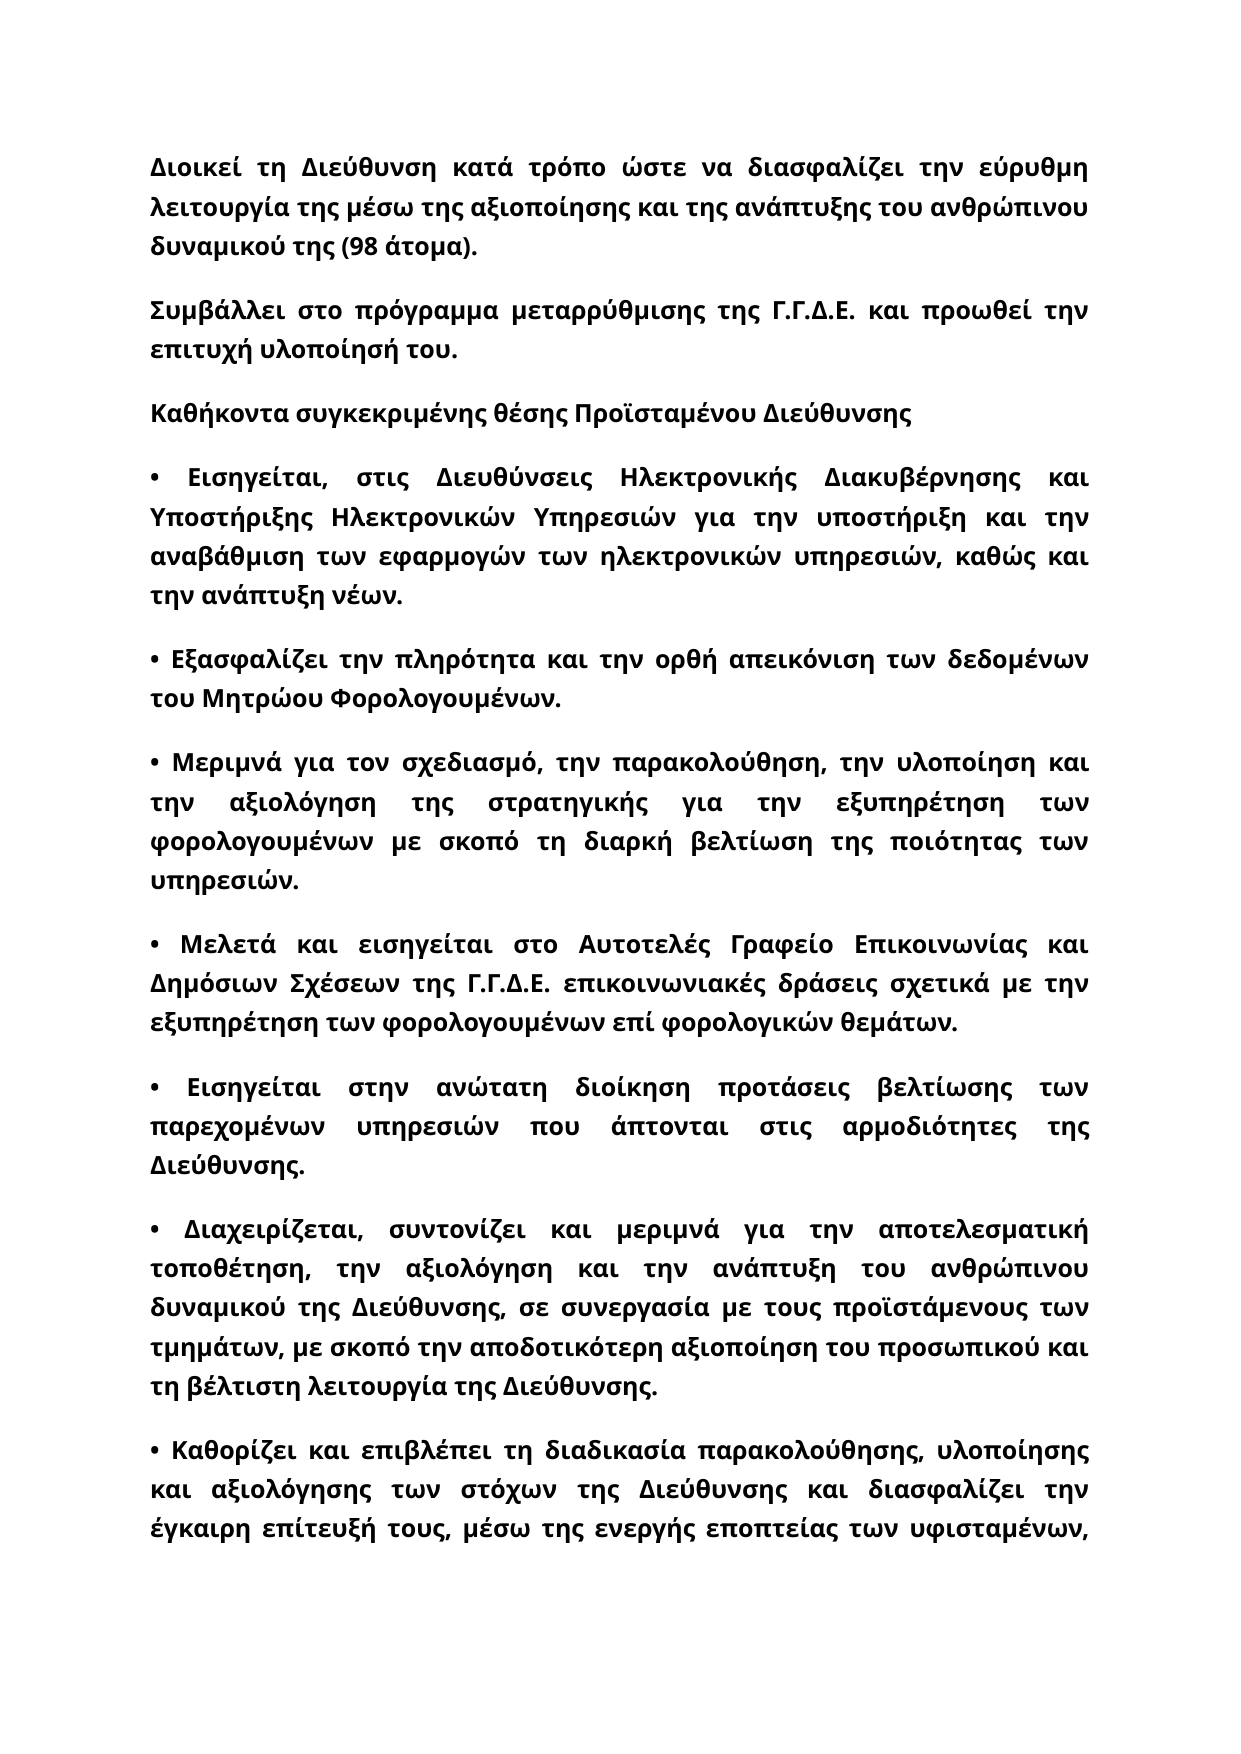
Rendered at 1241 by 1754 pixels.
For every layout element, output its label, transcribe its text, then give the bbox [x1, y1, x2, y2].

text • Εξασφαλίζει την πληρότητα και την ορθή απεικόνιση των δεδομένων του Μητρώου Φορολογουμένων. [150, 642, 1090, 715]
text Συμβάλλει στο πρόγραμμα μεταρρύθμισης της Γ.Γ.Δ.Ε. και προωθεί την επιτυχή υλοποίησή του. [150, 292, 1090, 366]
text • Μεριμνά για τον σχεδιασμό, την παρακολούθηση, την υλοποίηση και την αξιολόγηση της στρατηγικής για την εξυπηρέτηση των φορολογουμένων με σκοπό τη διαρκή βελτίωση της ποιότητας των υπηρεσιών. [150, 745, 1090, 897]
text Καθήκοντα συγκεκριμένης θέσης Προϊσταμένου Διεύθυνσης [150, 396, 1090, 430]
text Διοικεί τη Διεύθυνση κατά τρόπο ώστε να διασφαλίζει την εύρυθμη λειτουργία της μέσω της αξιοποίησης και της ανάπτυξης του ανθρώπινου δυναμικού της (98 άτομα). [150, 150, 1090, 262]
text • Εισηγείται στην ανώτατη διοίκηση προτάσεις βελτίωσης των παρεχομένων υπηρεσιών που άπτονται στις αρμοδιότητες της Διεύθυνσης. [150, 1069, 1090, 1182]
text • Μελετά και εισηγείται στο Αυτοτελές Γραφείο Επικοινωνίας και Δημόσιων Σχέσεων της Γ.Γ.Δ.Ε. επικοινωνιακές δράσεις σχετικά με την εξυπηρέτηση των φορολογουμένων επί φορολογικών θεμάτων. [150, 927, 1090, 1039]
text • Καθορίζει και επιβλέπει τη διαδικασία παρακολούθησης, υλοποίησης και αξιολόγησης των στόχων της Διεύθυνσης και διασφαλίζει την έγκαιρη επίτευξή τους, μέσω της ενεργής εποπτείας των υφισταμένων, [150, 1432, 1090, 1545]
text • Διαχειρίζεται, συντονίζει και μεριμνά για την αποτελεσματική τοποθέτηση, την αξιολόγηση και την ανάπτυξη του ανθρώπινου δυναμικού της Διεύθυνσης, σε συνεργασία με τους προϊστάμενους των τμημάτων, με σκοπό την αποδοτικότερη αξιοποίηση του προσωπικού και τη βέλτιστη λειτουργία της Διεύθυνσης. [150, 1212, 1090, 1402]
text • Εισηγείται, στις Διευθύνσεις Ηλεκτρονικής Διακυβέρνησης και Υποστήριξης Ηλεκτρονικών Υπηρεσιών για την υποστήριξη και την αναβάθμιση των εφαρμογών των ηλεκτρονικών υπηρεσιών, καθώς και την ανάπτυξη νέων. [150, 460, 1090, 612]
